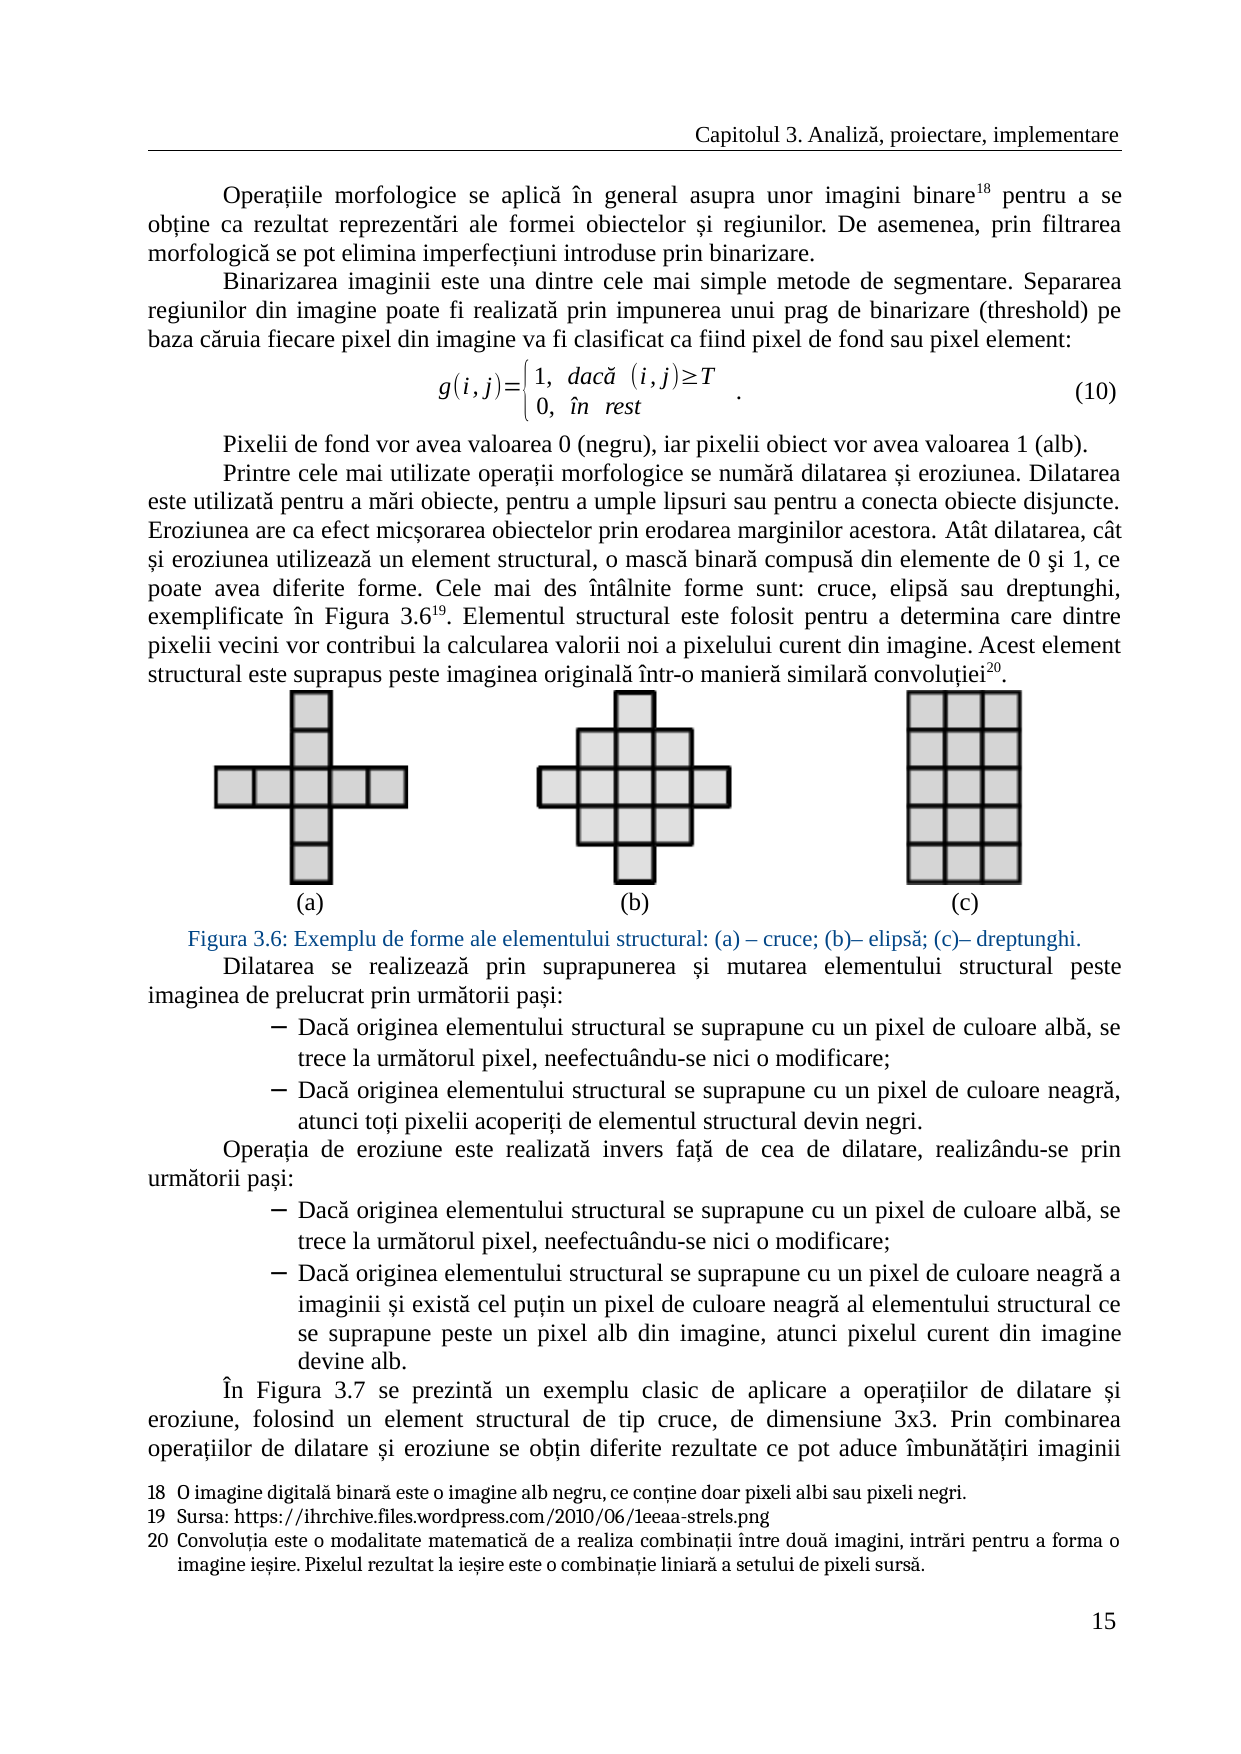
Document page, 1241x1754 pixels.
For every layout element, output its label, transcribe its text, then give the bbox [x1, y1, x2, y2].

list Dacă originea elementului structural se suprapune cu un pixel de culoare albă, se trece la următorul pixel, neefectuându-se nici o modificare; [279, 1009, 1122, 1072]
text Convoluția este o modalitate matematică de a realiza combinații între două imagini, intrări pentru a forma o imagine ieșire. Pixelul rezultat la ieșire este o combinație liniară a setului de pixeli sursă. [148, 1529, 1122, 1577]
table_header (10) [1014, 353, 1122, 429]
picture [906, 690, 1024, 885]
list Dacă originea elementului structural se suprapune cu un pixel de culoare neagră a imaginii și există cel puțin un pixel de culoare neagră al elementului structural ce se suprapune peste un pixel alb din imagine, atunci pixelul curent din imagine devine alb. [279, 1255, 1122, 1375]
picture [521, 690, 748, 885]
text Binarizarea imaginii este una dintre cele mai simple metode de segmentare. Separarea regiunilor din imagine poate fi realizată prin impunerea unui prag de binarizare (threshold) pe baza căruia fiecare pixel din imagine va fi clasificat ca fiind pixel de fond sau pixel element: [148, 266, 1122, 353]
table_header (b) [472, 691, 797, 925]
picture [211, 690, 409, 885]
text Operația de eroziune este realizată invers față de cea de dilatare, realizându-se prin următorii pași: [148, 1134, 1122, 1192]
text În Figura 3.7 se prezintă un exemplu clasic de aplicare a operațiilor de dilatare și eroziune, folosind un element structural de tip cruce, de dimensiune 3x3. Prin combinarea operațiilor de dilatare și eroziune se obțin diferite rezultate ce pot aduce îmbunătățiri imaginii [148, 1375, 1122, 1461]
table_header . [148, 353, 1014, 429]
list Dacă originea elementului structural se suprapune cu un pixel de culoare albă, se trece la următorul pixel, neefectuându-se nici o modificare; [279, 1192, 1122, 1255]
list Dacă originea elementului structural se suprapune cu un pixel de culoare neagră, atunci toți pixelii acoperiți de elementul structural devin negri. [279, 1072, 1122, 1134]
text Dilatarea se realizează prin suprapunerea și mutarea elementului structural peste imaginea de prelucrat prin următorii pași: [148, 951, 1122, 1009]
text Figura 3.6: Exemplu de forme ale elementului structural: (a) – cruce; (b)– elipsă; (c)– dreptunghi. [148, 925, 1122, 951]
text Printre cele mai utilizate operații morfologice se numără dilatarea și eroziunea. Dilatarea este utilizată pentru a mări obiecte, pentru a umple lipsuri sau pentru a conecta obiecte disjuncte. Eroziunea are ca efect micșorarea obiectelor prin erodarea marginilor acestora. Atât dilatarea, cât și eroziunea utilizează un element structural, o mască binară compusă din elemente de 0 şi 1, ce poate avea diferite forme. Cele mai des întâlnite forme sunt: cruce, elipsă sau dreptunghi, exemplificate în Figura 3.6. Elementul structural este folosit pentru a determina care dintre pixelii vecini vor contribui la calcularea valorii noi a pixelului curent din imagine. Acest element structural este suprapus peste imaginea originală într-o manieră similară convoluției. [148, 458, 1122, 688]
table_header (a) [148, 691, 472, 925]
text Operațiile morfologice se aplică în general asupra unor imagini binare pentru a se obține ca rezultat reprezentări ale formei obiectelor și regiunilor. De asemenea, prin filtrarea morfologică se pot elimina imperfecțiuni introduse prin binarizare. [148, 180, 1122, 266]
text O imagine digitală binară este o imagine alb negru, ce conține doar pixeli albi sau pixeli negri. [148, 1481, 1122, 1505]
text Sursa: https://ihrchive.files.wordpress.com/2010/06/1eeaa-strels.png [148, 1505, 1122, 1529]
table_header (c) [797, 691, 1133, 925]
text Pixelii de fond vor avea valoarea 0 (negru), iar pixelii obiect vor avea valoarea 1 (alb). [148, 429, 1122, 458]
